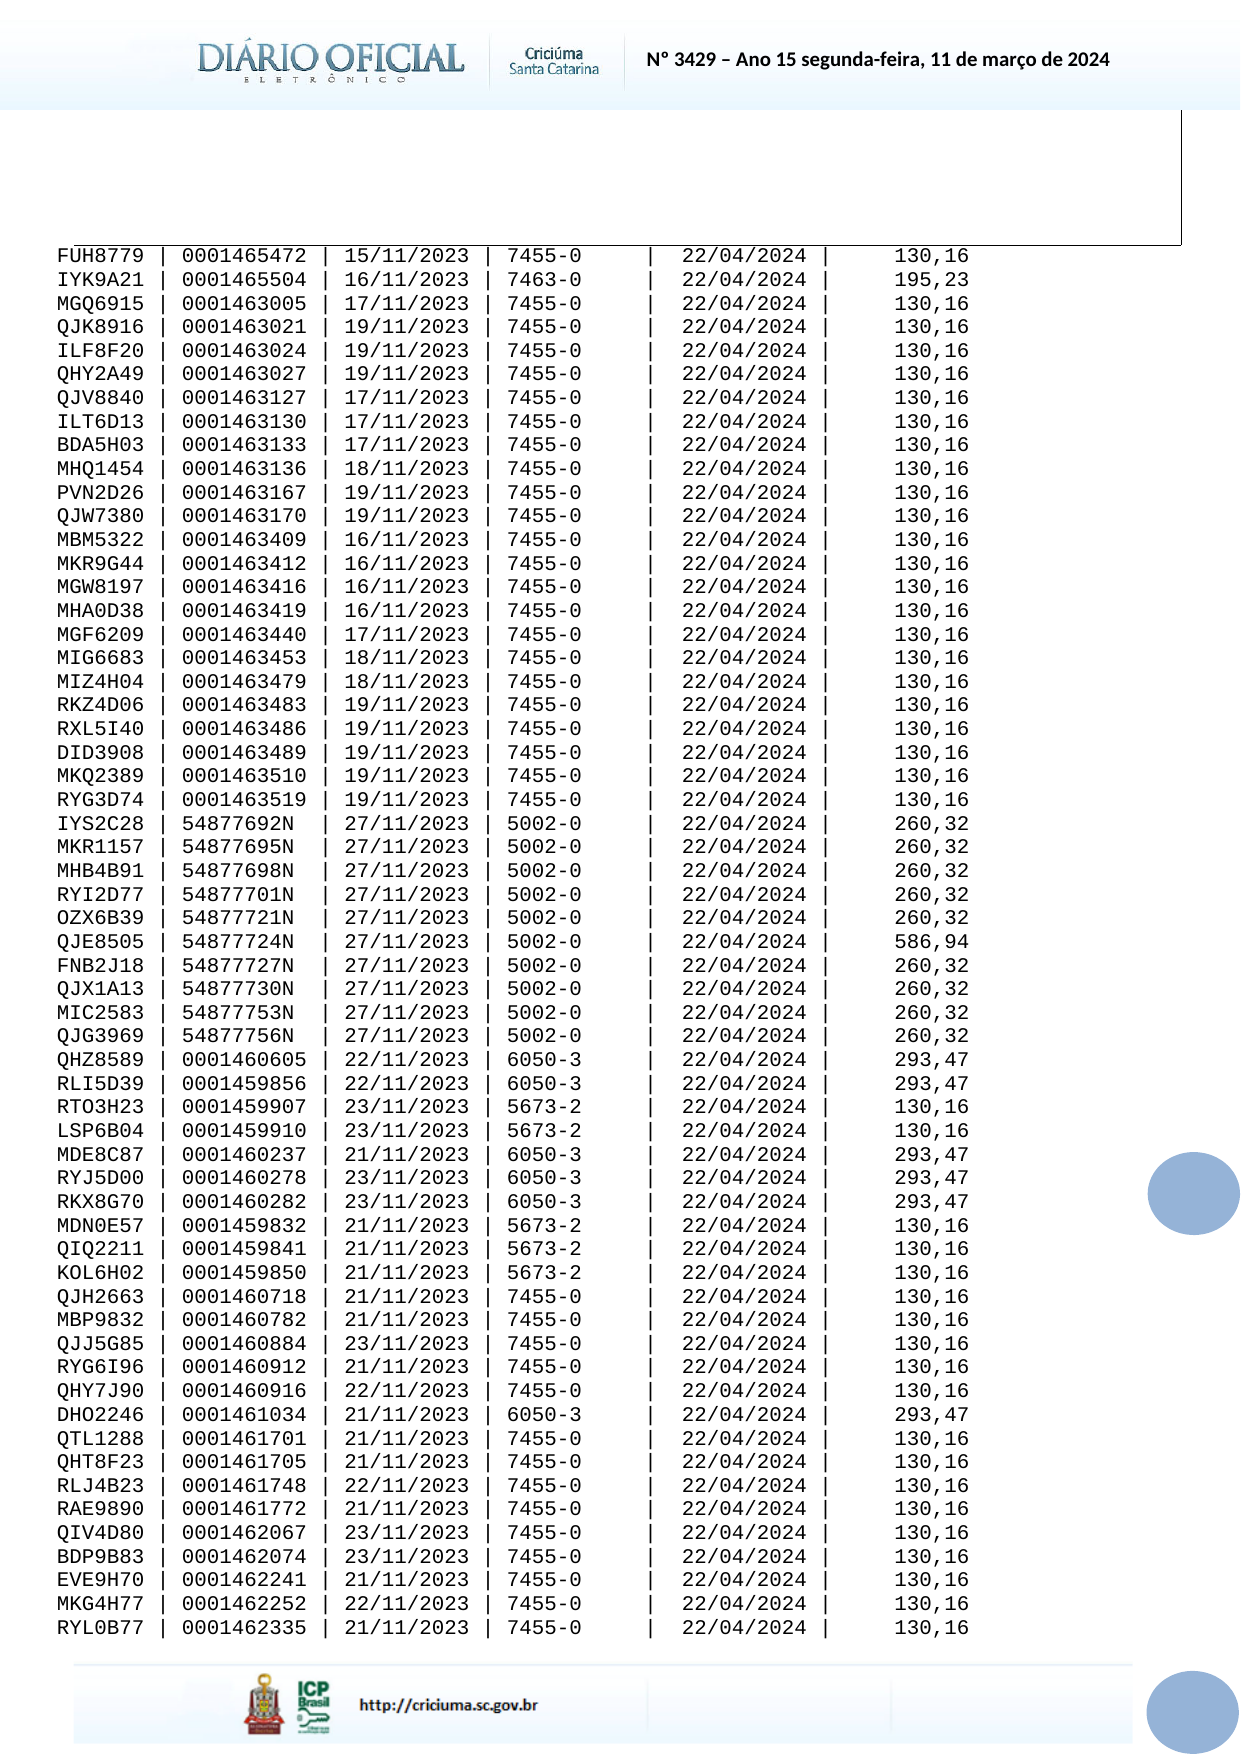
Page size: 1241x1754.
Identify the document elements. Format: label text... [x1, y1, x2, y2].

text BDA5H03 | 0001463133 | 17/11/2023 | 7455-0 | 22/04/2024 | 130,16 [44, 434, 1181, 458]
text RYG3D74 | 0001463519 | 19/11/2023 | 7455-0 | 22/04/2024 | 130,16 [44, 789, 1181, 813]
text QJE8505 | 54877724N | 27/11/2023 | 5002-0 | 22/04/2024 | 586,94 [44, 931, 1181, 954]
text RXL5I40 | 0001463486 | 19/11/2023 | 7455-0 | 22/04/2024 | 130,16 [44, 718, 1181, 742]
text DID3908 | 0001463489 | 19/11/2023 | 7455-0 | 22/04/2024 | 130,16 [44, 742, 1181, 765]
text QJH2663 | 0001460718 | 21/11/2023 | 7455-0 | 22/04/2024 | 130,16 [44, 1286, 1181, 1309]
text QIV4D80 | 0001462067 | 23/11/2023 | 7455-0 | 22/04/2024 | 130,16 [44, 1522, 1181, 1546]
text IYK9A21 | 0001465504 | 16/11/2023 | 7463-0 | 22/04/2024 | 195,23 [44, 269, 1181, 292]
text RYJ5D00 | 0001460278 | 23/11/2023 | 6050-3 | 22/04/2024 | 293,47 [44, 1167, 1157, 1191]
text DHO2246 | 0001461034 | 21/11/2023 | 6050-3 | 22/04/2024 | 293,47 [44, 1404, 1181, 1427]
text LSP6B04 | 0001459910 | 23/11/2023 | 5673-2 | 22/04/2024 | 130,16 [44, 1120, 1181, 1144]
text MKG4H77 | 0001462252 | 22/11/2023 | 7455-0 | 22/04/2024 | 130,16 [44, 1593, 1181, 1617]
text RYI2D77 | 54877701N | 27/11/2023 | 5002-0 | 22/04/2024 | 260,32 [44, 884, 1181, 907]
text QJW7380 | 0001463170 | 19/11/2023 | 7455-0 | 22/04/2024 | 130,16 [44, 505, 1181, 529]
text MIZ4H04 | 0001463479 | 18/11/2023 | 7455-0 | 22/04/2024 | 130,16 [44, 671, 1181, 694]
text KOL6H02 | 0001459850 | 21/11/2023 | 5673-2 | 22/04/2024 | 130,16 [44, 1262, 1181, 1286]
text RTO3H23 | 0001459907 | 23/11/2023 | 5673-2 | 22/04/2024 | 130,16 [44, 1096, 1181, 1120]
text QJK8916 | 0001463021 | 19/11/2023 | 7455-0 | 22/04/2024 | 130,16 [44, 316, 1181, 340]
text MHQ1454 | 0001463136 | 18/11/2023 | 7455-0 | 22/04/2024 | 130,16 [44, 458, 1181, 482]
text OZX6B39 | 54877721N | 27/11/2023 | 5002-0 | 22/04/2024 | 260,32 [44, 907, 1181, 931]
text RYG6I96 | 0001460912 | 21/11/2023 | 7455-0 | 22/04/2024 | 130,16 [44, 1357, 1181, 1380]
text RKX8G70 | 0001460282 | 23/11/2023 | 6050-3 | 22/04/2024 | 293,47 [44, 1191, 1153, 1215]
text MGW8197 | 0001463416 | 16/11/2023 | 7455-0 | 22/04/2024 | 130,16 [44, 576, 1181, 600]
text QHY2A49 | 0001463027 | 19/11/2023 | 7455-0 | 22/04/2024 | 130,16 [44, 363, 1181, 387]
text MHA0D38 | 0001463419 | 16/11/2023 | 7455-0 | 22/04/2024 | 130,16 [44, 600, 1181, 623]
text MDE8C87 | 0001460237 | 21/11/2023 | 6050-3 | 22/04/2024 | 293,47 [44, 1144, 1181, 1167]
text QIQ2211 | 0001459841 | 21/11/2023 | 5673-2 | 22/04/2024 | 130,16 [44, 1238, 1181, 1262]
text MBM5322 | 0001463409 | 16/11/2023 | 7455-0 | 22/04/2024 | 130,16 [44, 529, 1181, 553]
text QHY7J90 | 0001460916 | 22/11/2023 | 7455-0 | 22/04/2024 | 130,16 [44, 1380, 1181, 1404]
text PVN2D26 | 0001463167 | 19/11/2023 | 7455-0 | 22/04/2024 | 130,16 [44, 482, 1181, 505]
text MGQ6915 | 0001463005 | 17/11/2023 | 7455-0 | 22/04/2024 | 130,16 [44, 292, 1181, 316]
text FNB2J18 | 54877727N | 27/11/2023 | 5002-0 | 22/04/2024 | 260,32 [44, 954, 1181, 978]
text RAE9890 | 0001461772 | 21/11/2023 | 7455-0 | 22/04/2024 | 130,16 [44, 1498, 1181, 1522]
text EVE9H70 | 0001462241 | 21/11/2023 | 7455-0 | 22/04/2024 | 130,16 [44, 1569, 1181, 1593]
text MBP9832 | 0001460782 | 21/11/2023 | 7455-0 | 22/04/2024 | 130,16 [44, 1309, 1181, 1333]
text ILF8F20 | 0001463024 | 19/11/2023 | 7455-0 | 22/04/2024 | 130,16 [44, 340, 1181, 363]
text MKR9G44 | 0001463412 | 16/11/2023 | 7455-0 | 22/04/2024 | 130,16 [44, 553, 1181, 576]
text ILT6D13 | 0001463130 | 17/11/2023 | 7455-0 | 22/04/2024 | 130,16 [44, 411, 1181, 434]
text IYS2C28 | 54877692N | 27/11/2023 | 5002-0 | 22/04/2024 | 260,32 [44, 813, 1181, 836]
text RLJ4B23 | 0001461748 | 22/11/2023 | 7455-0 | 22/04/2024 | 130,16 [44, 1475, 1181, 1498]
text RLI5D39 | 0001459856 | 22/11/2023 | 6050-3 | 22/04/2024 | 293,47 [44, 1073, 1181, 1096]
text QHZ8589 | 0001460605 | 22/11/2023 | 6050-3 | 22/04/2024 | 293,47 [44, 1049, 1181, 1073]
text MKQ2389 | 0001463510 | 19/11/2023 | 7455-0 | 22/04/2024 | 130,16 [44, 765, 1181, 789]
text MHB4B91 | 54877698N | 27/11/2023 | 5002-0 | 22/04/2024 | 260,32 [44, 860, 1181, 884]
text QJJ5G85 | 0001460884 | 23/11/2023 | 7455-0 | 22/04/2024 | 130,16 [44, 1333, 1181, 1357]
text BDP9B83 | 0001462074 | 23/11/2023 | 7455-0 | 22/04/2024 | 130,16 [44, 1546, 1181, 1569]
text RYL0B77 | 0001462335 | 21/11/2023 | 7455-0 | 22/04/2024 | 130,16 [44, 1617, 1181, 1640]
text QJG3969 | 54877756N | 27/11/2023 | 5002-0 | 22/04/2024 | 260,32 [44, 1026, 1181, 1049]
text QHT8F23 | 0001461705 | 21/11/2023 | 7455-0 | 22/04/2024 | 130,16 [44, 1451, 1181, 1475]
text QTL1288 | 0001461701 | 21/11/2023 | 7455-0 | 22/04/2024 | 130,16 [44, 1427, 1181, 1451]
text FUH8779 | 0001465472 | 15/11/2023 | 7455-0 | 22/04/2024 | 130,16 [44, 245, 1181, 269]
text QJV8840 | 0001463127 | 17/11/2023 | 7455-0 | 22/04/2024 | 130,16 [44, 387, 1181, 411]
text MDN0E57 | 0001459832 | 21/11/2023 | 5673-2 | 22/04/2024 | 130,16 [44, 1215, 1181, 1238]
text QJX1A13 | 54877730N | 27/11/2023 | 5002-0 | 22/04/2024 | 260,32 [44, 978, 1181, 1002]
text MIG6683 | 0001463453 | 18/11/2023 | 7455-0 | 22/04/2024 | 130,16 [44, 647, 1181, 671]
text MGF6209 | 0001463440 | 17/11/2023 | 7455-0 | 22/04/2024 | 130,16 [44, 623, 1181, 647]
text MKR1157 | 54877695N | 27/11/2023 | 5002-0 | 22/04/2024 | 260,32 [44, 836, 1181, 860]
text RKZ4D06 | 0001463483 | 19/11/2023 | 7455-0 | 22/04/2024 | 130,16 [44, 694, 1181, 718]
text MIC2583 | 54877753N | 27/11/2023 | 5002-0 | 22/04/2024 | 260,32 [44, 1002, 1181, 1026]
